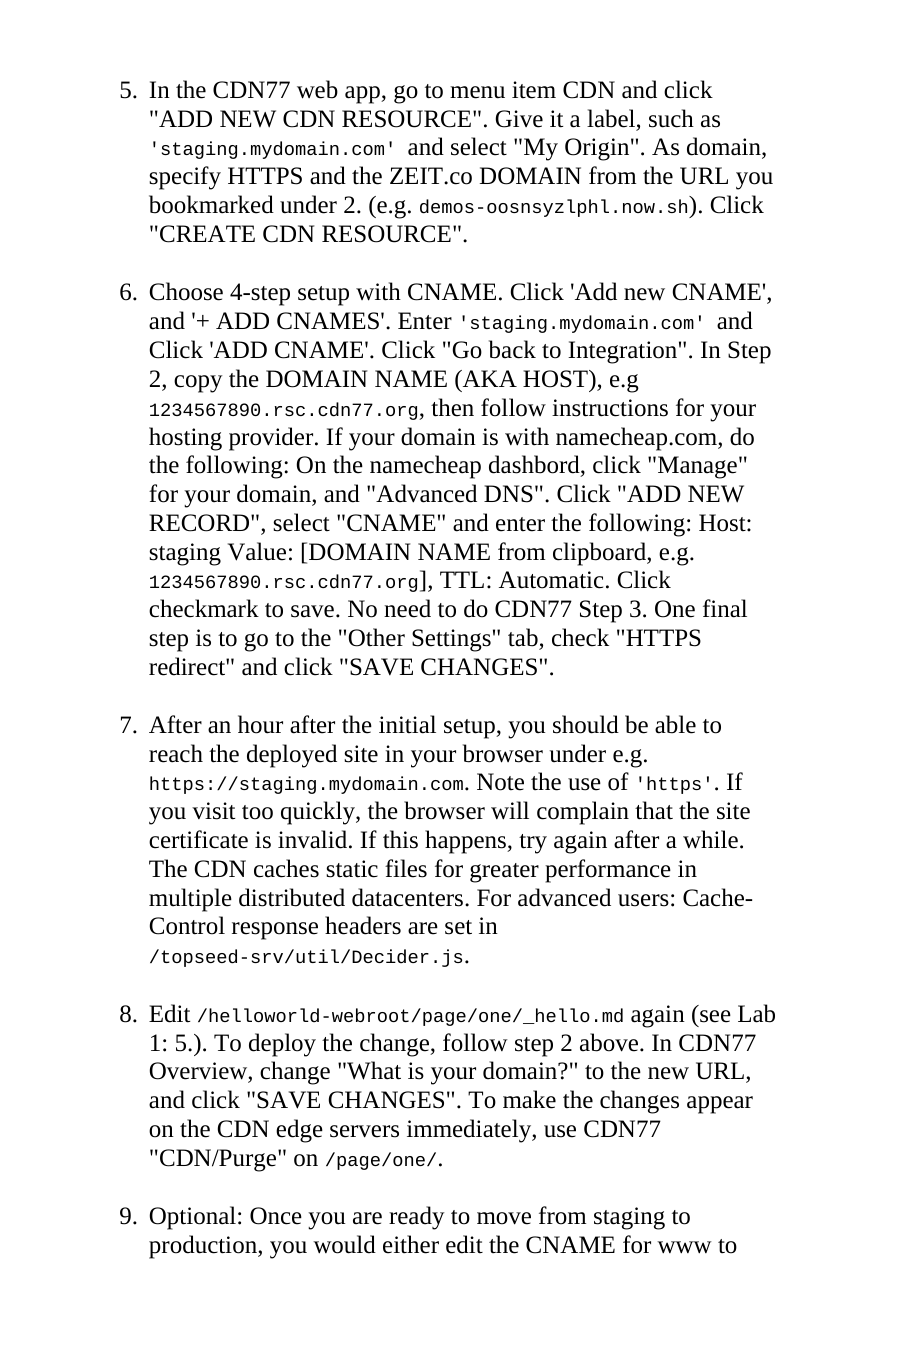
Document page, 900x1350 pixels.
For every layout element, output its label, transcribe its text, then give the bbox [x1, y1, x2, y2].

list Optional: Once you are ready to move from staging to production, you would either edit the CNAME for www to [119, 1201, 780, 1258]
list After an hour after the initial setup, you should be able to reach the deployed site in your browser under e.g. https://staging.mydomain.com. Note the use of 'https'. If you visit too quickly, the browser will complain that the site certificate is invalid. If this happens, try again after a while. The CDN caches static files for greater performance in multiple distributed datacenters. For advanced users: Cache-Control response headers are set in /topseed-srv/util/Decider.js. [119, 710, 780, 969]
list In the CDN77 web app, go to menu item CDN and click "ADD NEW CDN RESOURCE". Give it a label, such as 'staging.mydomain.com' and select "My Origin". As domain, specify HTTPS and the ZEIT.co DOMAIN from the URL you bookmarked under 2. (e.g. demos-oosnsyzlphl.now.sh). Click "CREATE CDN RESOURCE". [119, 75, 780, 248]
list Edit /helloworld-webroot/page/one/_hello.md again (see Lab 1: 5.). To deploy the change, follow step 2 above. In CDN77 Overview, change "What is your domain?" to the new URL, and click "SAVE CHANGES". To make the changes appear on the CDN edge servers immediately, use CDN77 "CDN/Purge" on /page/one/. [119, 999, 780, 1172]
list Choose 4-step setup with CNAME. Click 'Add new CNAME', and '+ ADD CNAMES'. Enter 'staging.mydomain.com' and Click 'ADD CNAME'. Click "Go back to Integration". In Step 2, copy the DOMAIN NAME (AKA HOST), e.g 1234567890.rsc.cdn77.org, then follow instructions for your hosting provider. If your domain is with namecheap.com, do the following: On the namecheap dashbord, click "Manage" for your domain, and "Advanced DNS". Click "ADD NEW RECORD", select "CNAME" and enter the following: Host: staging Value: [DOMAIN NAME from clipboard, e.g. 1234567890.rsc.cdn77.org], TTL: Automatic. Click checkmark to save. No need to do CDN77 Step 3. One final step is to go to the "Other Settings" tab, check "HTTPS redirect" and click "SAVE CHANGES". [119, 277, 780, 681]
